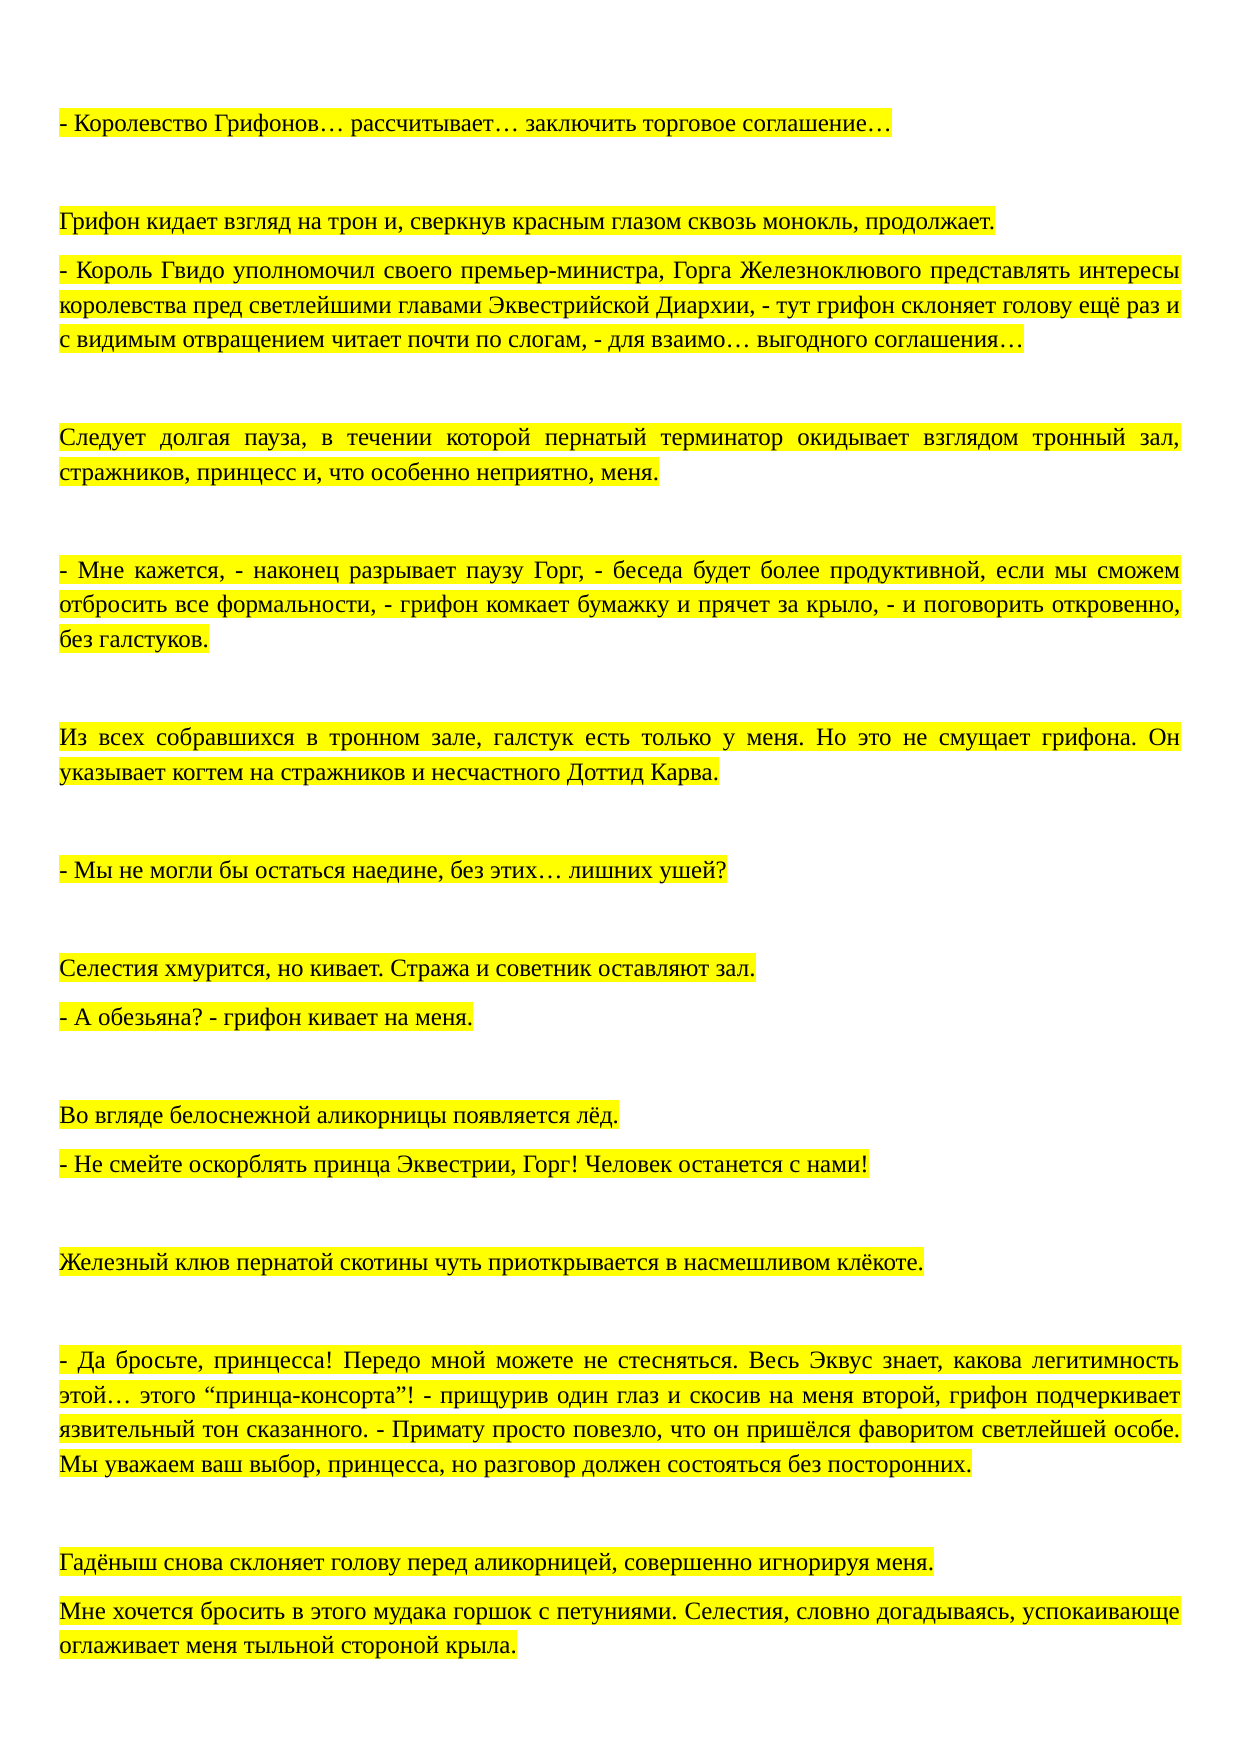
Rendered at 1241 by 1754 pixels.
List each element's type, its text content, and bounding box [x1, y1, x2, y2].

text - Да бросьте, принцесса! Передо мной можете не стесняться. Весь Эквус знает, какова легитимность этой… этого “принца-консорта”! - прищурив один глаз и скосив на меня второй, грифон подчеркивает язвительный тон сказанного. - Примату просто повезло, что он пришёлся фаворитом светлейшей особе. Мы уважаем ваш выбор, принцесса, но разговор должен состояться без посторонних. [59, 1345, 1181, 1477]
text Железный клюв пернатой скотины чуть приоткрывается в насмешливом клёкоте. [59, 1247, 1181, 1276]
text - Король Гвидо уполномочил своего премьер-министра, Горга Железноклювого представлять интересы королевства пред светлейшими главами Эквестрийской Диархии, - тут грифон склоняет голову ещё раз и с видимым отвращением читает почти по слогам, - для взаимо… выгодного соглашения… [59, 255, 1181, 353]
text Во вгляде белоснежной аликорницы появляется лёд. [59, 1100, 1181, 1129]
text - Не смейте оскорблять принца Эквестрии, Горг! Человек останется с нами! [59, 1149, 1181, 1178]
text - Мы не могли бы остаться наедине, без этих… лишних ушей? [59, 855, 1181, 883]
text - А обезьяна? - грифон кивает на меня. [59, 1002, 1181, 1031]
text - Мне кажется, - наконец разрывает паузу Горг, - беседа будет более продуктивной, если мы сможем отбросить все формальности, - грифон комкает бумажку и прячет за крыло, - и поговорить откровенно, без галстуков. [59, 555, 1181, 653]
text Гадёныш снова склоняет голову перед аликорницей, совершенно игнорируя меня. [59, 1547, 1181, 1576]
text Из всех собравшихся в тронном зале, галстук есть только у меня. Но это не смущает грифона. Он указывает когтем на стражников и несчастного Доттид Карва. [59, 722, 1181, 785]
text - Королевство Грифонов… рассчитывает… заключить торговое соглашение… [59, 108, 1181, 137]
text Мне хочется бросить в этого мудака горшок с петуниями. Селестия, словно догадываясь, успокаивающе оглаживает меня тыльной стороной крыла. [59, 1596, 1181, 1659]
text Следует долгая пауза, в течении которой пернатый терминатор окидывает взглядом тронный зал, стражников, принцесс и, что особенно неприятно, меня. [59, 422, 1181, 486]
text Селестия хмурится, но кивает. Стража и советник оставляют зал. [59, 953, 1181, 982]
text Грифон кидает взгляд на трон и, сверкнув красным глазом сквозь монокль, продолжает. [59, 206, 1181, 235]
